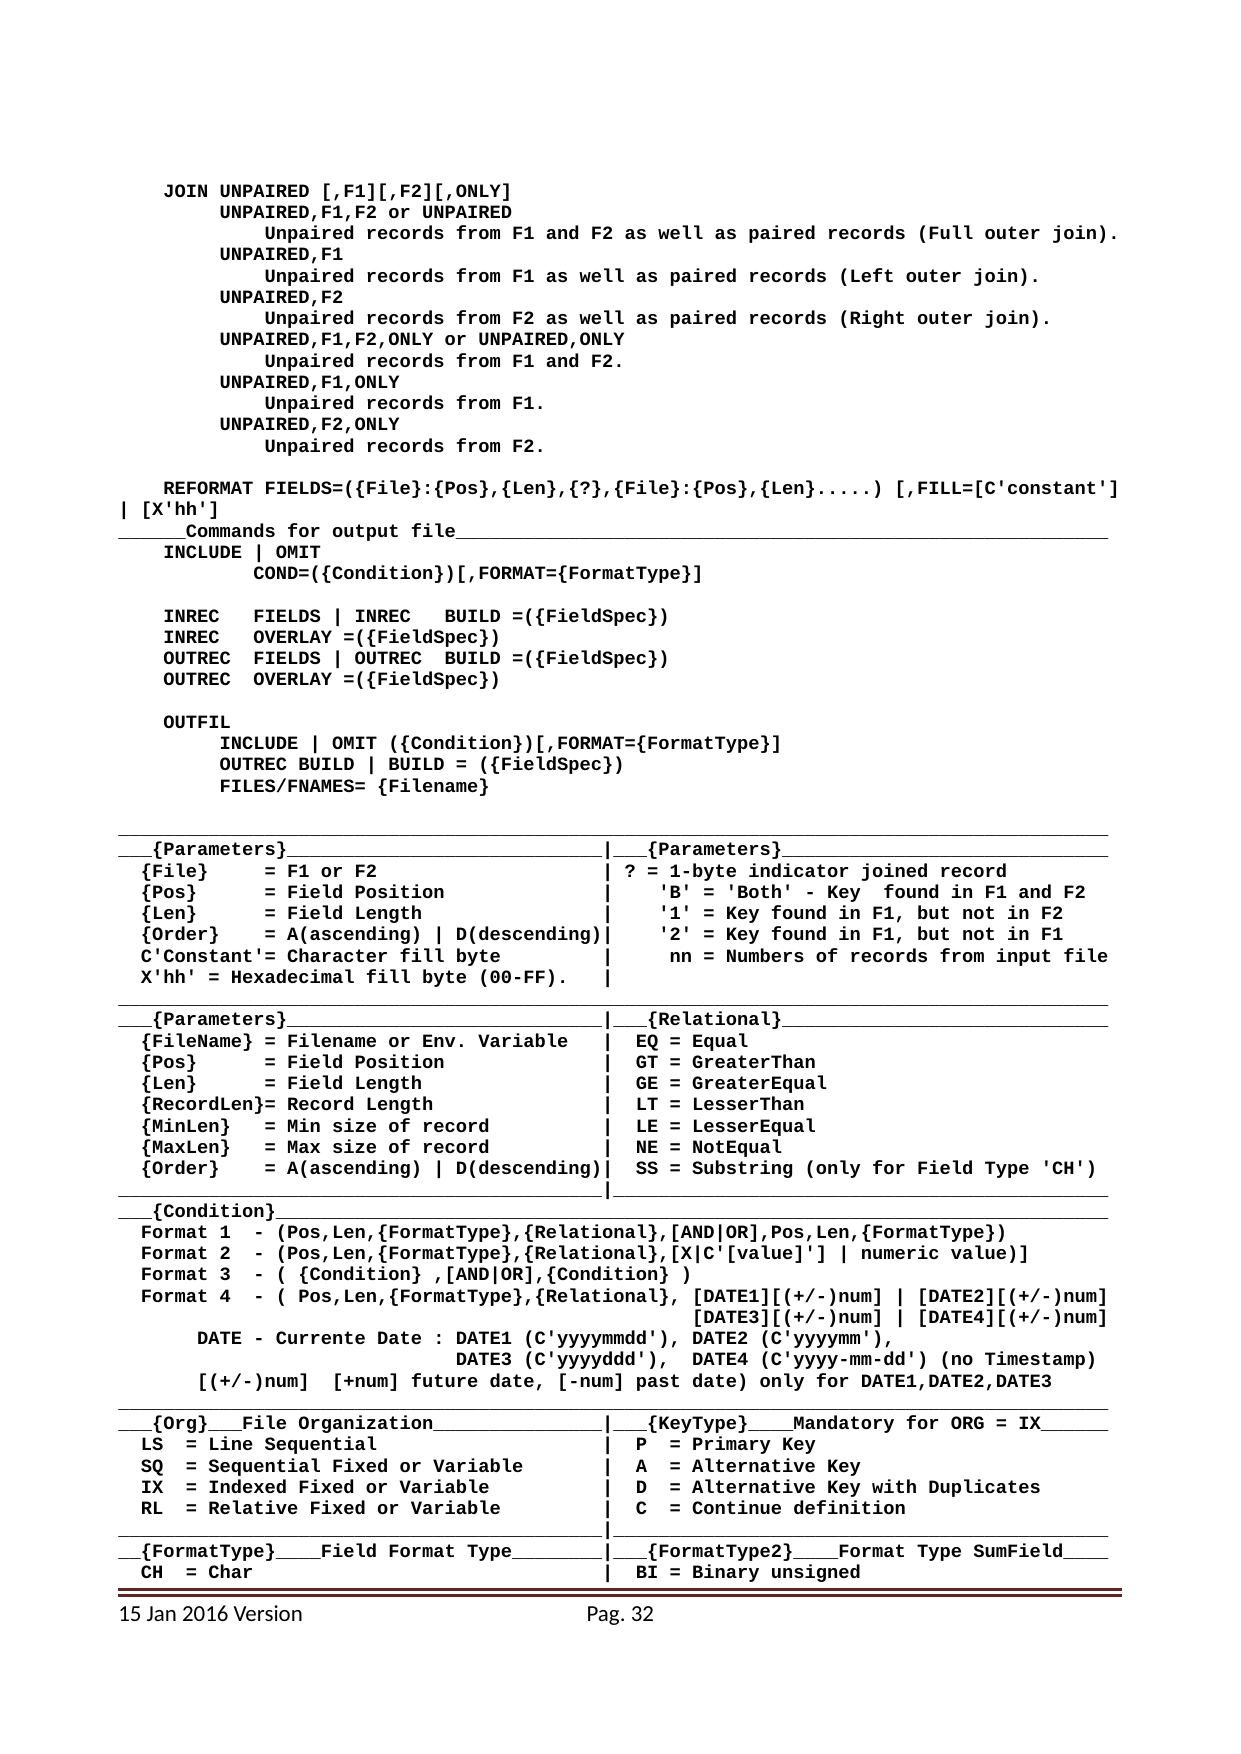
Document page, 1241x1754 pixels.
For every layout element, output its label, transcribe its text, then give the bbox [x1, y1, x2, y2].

text ___{Condition}__________________________________________________________________________ [118, 1201, 1122, 1223]
text {FileName} = Filename or Env. Variable | EQ = Equal [118, 1031, 1122, 1053]
text Unpaired records from F1. [118, 394, 1122, 415]
text CH = Char | BI = Binary unsigned [118, 1563, 1122, 1584]
text ___{Parameters}____________________________|___{Relational}_____________________________ [118, 1010, 1122, 1031]
text ___{Org}___File Organization_______________|___{KeyType}____Mandatory for ORG = IX______ [118, 1414, 1122, 1435]
text DATE - Currente Date : DATE1 (C'yyyymmdd'), DATE2 (C'yyyymm'), [118, 1329, 1122, 1350]
text UNPAIRED,F1,F2 or UNPAIRED [118, 203, 1122, 224]
text OUTREC OVERLAY =({FieldSpec}) [118, 670, 1122, 691]
text RL = Relative Fixed or Variable | C = Continue definition [118, 1499, 1122, 1520]
text [(+/-)num] [+num] future date, [-num] past date) only for DATE1,DATE2,DATE3 [118, 1371, 1122, 1393]
text OUTREC FIELDS | OUTREC BUILD =({FieldSpec}) [118, 649, 1122, 670]
text OUTFIL [118, 713, 1122, 734]
text ___{Parameters}____________________________|___{Parameters}_____________________________ [118, 840, 1122, 861]
text INCLUDE | OMIT [118, 543, 1122, 564]
text UNPAIRED,F2 [118, 288, 1122, 309]
text Unpaired records from F2. [118, 436, 1122, 458]
text ________________________________________________________________________________________ [118, 1393, 1122, 1414]
text UNPAIRED,F1,ONLY [118, 373, 1122, 394]
text C'Constant'= Character fill byte | nn = Numbers of records from input file [118, 946, 1122, 968]
text Unpaired records from F1 and F2. [118, 351, 1122, 373]
text UNPAIRED,F1 [118, 245, 1122, 266]
text {Order} = A(ascending) | D(descending)| '2' = Key found in F1, but not in F1 [118, 925, 1122, 946]
text ______Commands for output file__________________________________________________________ [118, 521, 1122, 543]
text DATE3 (C'yyyyddd'), DATE4 (C'yyyy-mm-dd') (no Timestamp) [118, 1350, 1122, 1371]
text [DATE3][(+/-)num] | [DATE4][(+/-)num] [118, 1308, 1122, 1329]
text {File} = F1 or F2 | ? = 1-byte indicator joined record [118, 861, 1122, 883]
text IX = Indexed Fixed or Variable | D = Alternative Key with Duplicates [118, 1478, 1122, 1499]
text ________________________________________________________________________________________ [118, 819, 1122, 840]
text INREC OVERLAY =({FieldSpec}) [118, 628, 1122, 649]
text INREC FIELDS | INREC BUILD =({FieldSpec}) [118, 606, 1122, 628]
text {RecordLen}= Record Length | LT = LesserThan [118, 1095, 1122, 1116]
text {Pos} = Field Position | 'B' = 'Both' - Key found in F1 and F2 [118, 883, 1122, 904]
text ___________________________________________|____________________________________________ [118, 1520, 1122, 1541]
text ________________________________________________________________________________________ [118, 989, 1122, 1010]
text LS = Line Sequential | P = Primary Key [118, 1435, 1122, 1456]
text UNPAIRED,F1,F2,ONLY or UNPAIRED,ONLY [118, 330, 1122, 351]
text Format 4 - ( Pos,Len,{FormatType},{Relational}, [DATE1][(+/-)num] | [DATE2][(+/-)num] [118, 1286, 1122, 1308]
text {Order} = A(ascending) | D(descending)| SS = Substring (only for Field Type 'CH') [118, 1159, 1122, 1180]
text Format 1 - (Pos,Len,{FormatType},{Relational},[AND|OR],Pos,Len,{FormatType}) [118, 1223, 1122, 1244]
text Unpaired records from F1 as well as paired records (Left outer join). [118, 266, 1122, 288]
text Format 3 - ( {Condition} ,[AND|OR],{Condition} ) [118, 1265, 1122, 1286]
text OUTREC BUILD | BUILD = ({FieldSpec}) [118, 755, 1122, 776]
text __{FormatType}____Field Format Type________|___{FormatType2}____Format Type SumField____ [118, 1541, 1122, 1563]
text {Pos} = Field Position | GT = GreaterThan [118, 1053, 1122, 1074]
text SQ = Sequential Fixed or Variable | A = Alternative Key [118, 1456, 1122, 1478]
text Unpaired records from F1 and F2 as well as paired records (Full outer join). [118, 224, 1122, 245]
text {Len} = Field Length | '1' = Key found in F1, but not in F2 [118, 904, 1122, 925]
text Unpaired records from F2 as well as paired records (Right outer join). [118, 309, 1122, 330]
text FILES/FNAMES= {Filename} [118, 776, 1122, 798]
text COND=({Condition})[,FORMAT={FormatType}] [118, 564, 1122, 585]
text X'hh' = Hexadecimal fill byte (00-FF). | [118, 968, 1122, 989]
text {MinLen} = Min size of record | LE = LesserEqual [118, 1116, 1122, 1138]
text {Len} = Field Length | GE = GreaterEqual [118, 1074, 1122, 1095]
text UNPAIRED,F2,ONLY [118, 415, 1122, 436]
text {MaxLen} = Max size of record | NE = NotEqual [118, 1138, 1122, 1159]
text JOIN UNPAIRED [,F1][,F2][,ONLY] [118, 181, 1122, 203]
text REFORMAT FIELDS=({File}:{Pos},{Len},{?},{File}:{Pos},{Len}.....) [,FILL=[C'constant'] | [X'hh'] [118, 479, 1122, 521]
text Format 2 - (Pos,Len,{FormatType},{Relational},[X|C'[value]'] | numeric value)] [118, 1244, 1122, 1265]
text ___________________________________________|____________________________________________ [118, 1180, 1122, 1201]
text INCLUDE | OMIT ({Condition})[,FORMAT={FormatType}] [118, 734, 1122, 755]
